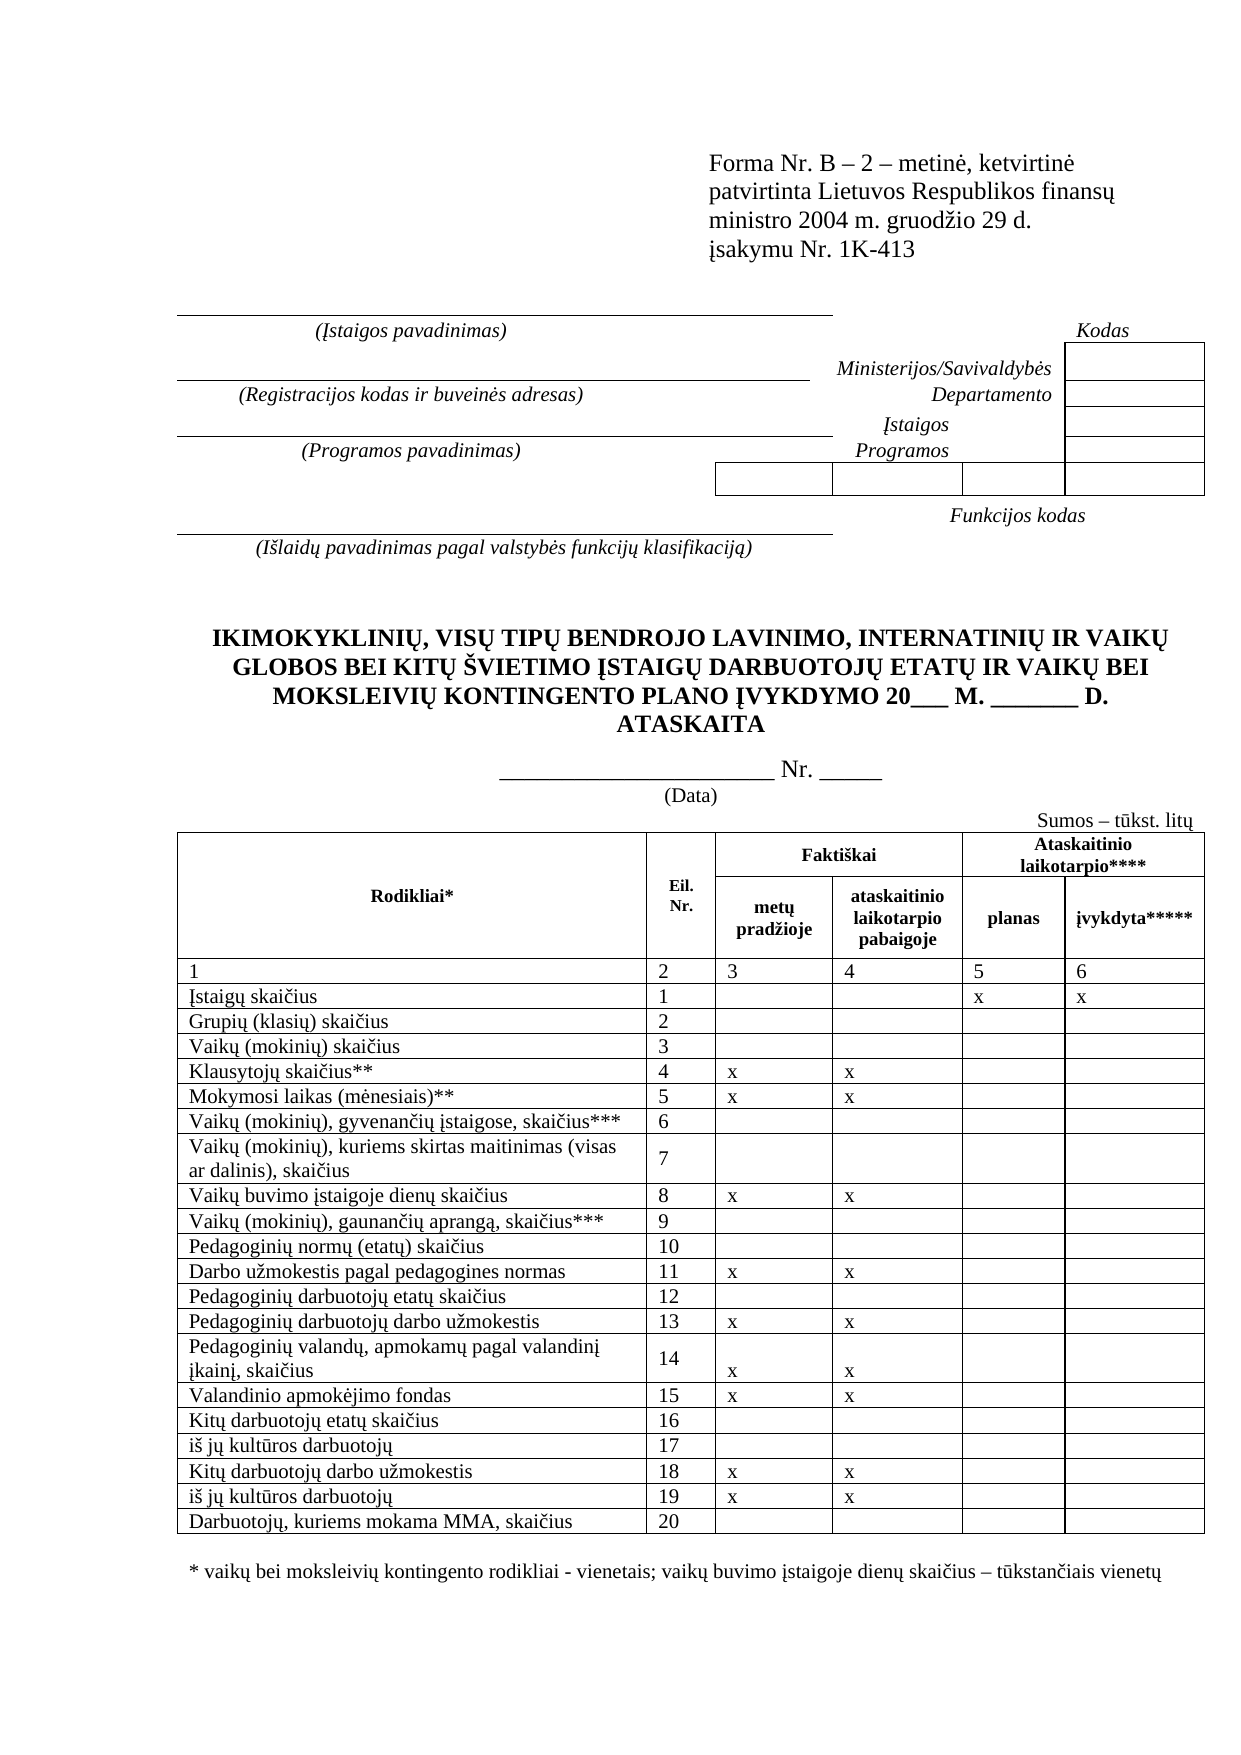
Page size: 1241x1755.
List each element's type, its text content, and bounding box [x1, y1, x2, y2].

table_cell x [833, 1059, 962, 1083]
table_cell [963, 1034, 1064, 1058]
table_cell x [1066, 984, 1204, 1008]
table_cell [833, 984, 962, 1008]
table_cell Grupių (klasių) skaičius [178, 1009, 646, 1033]
table_cell [1066, 1408, 1204, 1432]
table_cell 4 [833, 959, 962, 983]
table_cell Valandinio apmokėjimo fondas [178, 1383, 646, 1407]
table_cell [963, 1134, 1064, 1182]
table_cell [963, 1309, 1064, 1333]
table_cell [833, 1408, 962, 1432]
table_cell x [716, 1484, 832, 1508]
table_cell [833, 1534, 962, 1558]
table_cell IKIMOKYKLINIŲ, VISŲ TIPŲ BENDROJO LAVINIMO, INTERNATINIŲ IR VAIKŲ GLOBOS BEI KITŲ ŠVIETIMO ĮSTAIGŲ DARBUOTOJŲ ETATŲ IR VAIKŲ BEI MOKSLEIVIŲ KONTINGENTO PLANO ĮVYKDYMO 20___ M. _______ D. ATASKAITA [177, 608, 1204, 754]
table_cell [647, 807, 716, 832]
table_cell [833, 1434, 962, 1457]
table_cell x [963, 984, 1064, 1008]
table_cell 9 [647, 1209, 715, 1233]
table_cell [963, 1459, 1064, 1483]
table_cell Įstaigų skaičius [178, 984, 646, 1008]
table_cell [647, 342, 716, 379]
table_cell įvykdyta***** [1066, 877, 1204, 957]
table_cell [833, 1009, 962, 1033]
table_cell Rodikliai* [178, 833, 646, 957]
table_cell [647, 462, 715, 495]
table_cell [1066, 1134, 1204, 1182]
table_cell [1066, 1459, 1204, 1483]
table_cell x [833, 1484, 962, 1508]
table_cell 1 [647, 984, 715, 1008]
table_cell Vaikų (mokinių) skaičius [178, 1034, 646, 1058]
table_cell [963, 1059, 1064, 1083]
table_cell (Registracijos kodas ir buveinės adresas) [177, 381, 647, 406]
table_cell x [716, 1059, 832, 1083]
table_cell [833, 583, 962, 607]
table_cell Ministerijos/Savivaldybės [810, 342, 1064, 379]
table_cell [1066, 463, 1204, 495]
table_cell [833, 559, 962, 583]
table_cell [716, 1284, 832, 1308]
table_cell (Išlaidų pavadinimas pagal valstybės funkcijų klasifikaciją) [177, 535, 833, 559]
table_cell [963, 1184, 1064, 1207]
table_cell [833, 534, 962, 559]
table_cell [962, 559, 1065, 583]
table_cell 20 [647, 1509, 715, 1533]
table_cell [963, 1284, 1064, 1308]
table_cell ______________________ Nr. _____ (Data) [177, 754, 1204, 807]
table_cell 7 [647, 1134, 715, 1182]
table_cell [963, 1009, 1064, 1033]
table_cell [177, 559, 647, 583]
table_cell 5 [963, 959, 1064, 983]
table_cell [833, 1284, 962, 1308]
text Forma Nr. B – 2 – metinė, ketvirtinė [177, 148, 1181, 176]
table_cell 6 [647, 1109, 715, 1133]
table_cell [647, 559, 716, 583]
table_cell [1066, 1334, 1204, 1382]
table_cell Eil. Nr. [647, 833, 715, 957]
table_cell [716, 1234, 832, 1258]
table_cell (Programos pavadinimas) [177, 437, 647, 462]
table_cell 2 [647, 1009, 715, 1033]
table_cell [716, 1408, 832, 1432]
table_cell [647, 381, 716, 406]
table_cell iš jų kultūros darbuotojų [178, 1434, 646, 1457]
table_cell 16 [647, 1408, 715, 1432]
table_cell 14 [647, 1334, 715, 1382]
table_cell [1066, 437, 1204, 462]
table_cell 2 [647, 959, 715, 983]
table_cell [177, 406, 647, 436]
table_cell [647, 495, 716, 534]
table_cell [963, 1383, 1064, 1407]
table_cell [963, 1484, 1064, 1508]
table_cell [833, 463, 962, 495]
table_cell Vaikų buvimo įstaigoje dienų skaičius [178, 1184, 646, 1207]
table_cell [833, 315, 962, 342]
table_cell [833, 1209, 962, 1233]
table_cell x [716, 1334, 832, 1382]
table_cell Vaikų (mokinių), kuriems skirtas maitinimas (visas ar dalinis), skaičius [178, 1134, 646, 1182]
table_cell Departamento [833, 380, 1064, 406]
table_cell planas [963, 877, 1064, 957]
table_cell [962, 583, 1065, 607]
table_cell [963, 1434, 1064, 1457]
table_cell [833, 1109, 962, 1133]
table_cell [716, 463, 832, 495]
table_cell [716, 1509, 832, 1533]
table_cell [716, 437, 833, 462]
table_cell [177, 583, 647, 607]
table_cell 1 [178, 959, 646, 983]
table_cell [1066, 381, 1204, 406]
table_cell Mokymosi laikas (mėnesiais)** [178, 1084, 646, 1108]
table_cell [963, 1109, 1064, 1133]
table_cell [1066, 1234, 1204, 1258]
table_cell [1066, 343, 1204, 379]
table_cell [716, 1534, 833, 1558]
table_cell [647, 406, 716, 436]
table_cell x [833, 1334, 962, 1382]
table_cell [1066, 1484, 1204, 1508]
table_cell 3 [647, 1034, 715, 1058]
table_header [716, 291, 833, 315]
table_cell [1065, 534, 1204, 559]
table_cell [647, 437, 716, 462]
table_cell [716, 406, 833, 436]
table_cell [1065, 559, 1204, 583]
table_cell x [833, 1184, 962, 1207]
table_cell [177, 462, 647, 495]
table_cell Ataskaitinio laikotarpio**** [963, 833, 1204, 876]
table_cell Vaikų (mokinių), gyvenančių įstaigose, skaičius*** [178, 1109, 646, 1133]
table_cell Kitų darbuotojų etatų skaičius [178, 1408, 646, 1432]
table_header [833, 291, 962, 315]
table_header [177, 291, 647, 315]
table_cell 12 [647, 1284, 715, 1308]
table_cell [647, 1534, 716, 1558]
table_cell [1066, 1109, 1204, 1133]
table_cell Faktiškai [716, 833, 962, 876]
table_cell x [716, 1084, 832, 1108]
table_cell [716, 1009, 832, 1033]
text ministro 2004 m. gruodžio 29 d. [177, 205, 1181, 234]
table_cell ataskaitinio laikotarpio pabaigoje [833, 877, 962, 957]
table_cell [833, 1234, 962, 1258]
table_cell Vaikų (mokinių), gaunančių aprangą, skaičius*** [178, 1209, 646, 1233]
table_cell 18 [647, 1459, 715, 1483]
table_cell x [833, 1084, 962, 1108]
table_cell [962, 436, 1064, 462]
table_cell [716, 316, 833, 342]
table_cell iš jų kultūros darbuotojų [178, 1484, 646, 1508]
table_cell * vaikų bei moksleivių kontingento rodikliai - vienetais; vaikų buvimo įstaigoje dienų skaičius – tūkstančiais vienetų [177, 1558, 1204, 1583]
table_cell [963, 1509, 1064, 1533]
table_cell [833, 1134, 962, 1182]
table_cell [963, 1084, 1064, 1108]
table_cell 5 [647, 1084, 715, 1108]
table_cell 8 [647, 1184, 715, 1207]
table_cell x [833, 1459, 962, 1483]
table_cell [716, 807, 833, 832]
table_cell [962, 315, 1065, 342]
table_cell [1065, 1534, 1204, 1558]
table_cell [647, 316, 716, 342]
table_cell Pedagoginių normų (etatų) skaičius [178, 1234, 646, 1258]
table_cell 4 [647, 1059, 715, 1083]
table_cell 15 [647, 1383, 715, 1407]
table_cell [716, 1109, 832, 1133]
table_cell x [716, 1383, 832, 1407]
table_cell 13 [647, 1309, 715, 1333]
table_cell [833, 1034, 962, 1058]
table_cell [1066, 407, 1204, 436]
table_cell [962, 406, 1064, 436]
table_cell Kodas [1065, 315, 1204, 342]
table_cell 6 [1066, 959, 1204, 983]
table_cell Pedagoginių darbuotojų darbo užmokestis [178, 1309, 646, 1333]
table_cell [1066, 1009, 1204, 1033]
table_cell [1066, 1259, 1204, 1283]
table_cell [716, 496, 833, 534]
table_cell Pedagoginių valandų, apmokamų pagal valandinį įkainį, skaičius [178, 1334, 646, 1382]
table_cell [716, 583, 833, 607]
table_cell Programos [833, 436, 962, 462]
table_cell [647, 583, 716, 607]
table_cell [1066, 1434, 1204, 1457]
table_cell [716, 1034, 832, 1058]
table_cell [1066, 1084, 1204, 1108]
table_cell [1066, 1383, 1204, 1407]
table_cell [716, 559, 833, 583]
table_cell x [833, 1259, 962, 1283]
table_cell Darbuotojų, kuriems mokama MMA, skaičius [178, 1509, 646, 1533]
table_cell [963, 1259, 1064, 1283]
table_cell 17 [647, 1434, 715, 1457]
table_cell [963, 1334, 1064, 1382]
table_cell [716, 1134, 832, 1182]
table_cell [1065, 583, 1204, 607]
table_cell Sumos – tūkst. litų [962, 807, 1204, 832]
table_cell 19 [647, 1484, 715, 1508]
table_cell Funkcijos kodas [833, 496, 1204, 534]
table_cell [1066, 1059, 1204, 1083]
table_cell [963, 1209, 1064, 1233]
table_cell x [833, 1383, 962, 1407]
table_cell x [716, 1184, 832, 1207]
table_cell x [716, 1259, 832, 1283]
table_cell [962, 1534, 1065, 1558]
table_cell [1066, 1034, 1204, 1058]
table_cell [1066, 1509, 1204, 1533]
table_cell [177, 807, 647, 832]
table_cell [1066, 1309, 1204, 1333]
table_cell Kitų darbuotojų darbo užmokestis [178, 1459, 646, 1483]
text patvirtinta Lietuvos Respublikos finansų [177, 176, 1181, 205]
table_cell [833, 1509, 962, 1533]
table_cell [1066, 1284, 1204, 1308]
table_cell x [833, 1309, 962, 1333]
table_cell x [716, 1309, 832, 1333]
table_header [647, 291, 716, 315]
table_cell Pedagoginių darbuotojų etatų skaičius [178, 1284, 646, 1308]
table_cell 3 [716, 959, 832, 983]
table_cell [1066, 1184, 1204, 1207]
table_cell [716, 984, 832, 1008]
table_header [962, 291, 1065, 315]
table_cell [716, 380, 833, 406]
table_cell [177, 495, 647, 534]
table_cell Klausytojų skaičius** [178, 1059, 646, 1083]
table_cell 10 [647, 1234, 715, 1258]
table_cell [963, 1234, 1064, 1258]
table_cell x [716, 1459, 832, 1483]
table_cell [833, 807, 962, 832]
table_cell [962, 534, 1065, 559]
table_cell [177, 342, 647, 379]
table_cell (Įstaigos pavadinimas) [177, 316, 647, 342]
table_header [1065, 291, 1204, 315]
table_cell [716, 1434, 832, 1457]
table_cell [1066, 1209, 1204, 1233]
table_cell [716, 342, 809, 379]
table_cell [963, 1408, 1064, 1432]
table_cell [177, 1534, 647, 1558]
table_cell [963, 463, 1064, 495]
table_cell [716, 1209, 832, 1233]
table_cell Įstaigos [833, 406, 962, 436]
table_cell Darbo užmokestis pagal pedagogines normas [178, 1259, 646, 1283]
table_cell metų pradžioje [716, 877, 832, 957]
table_cell 11 [647, 1259, 715, 1283]
text įsakymu Nr. 1K-413 [177, 234, 1181, 263]
